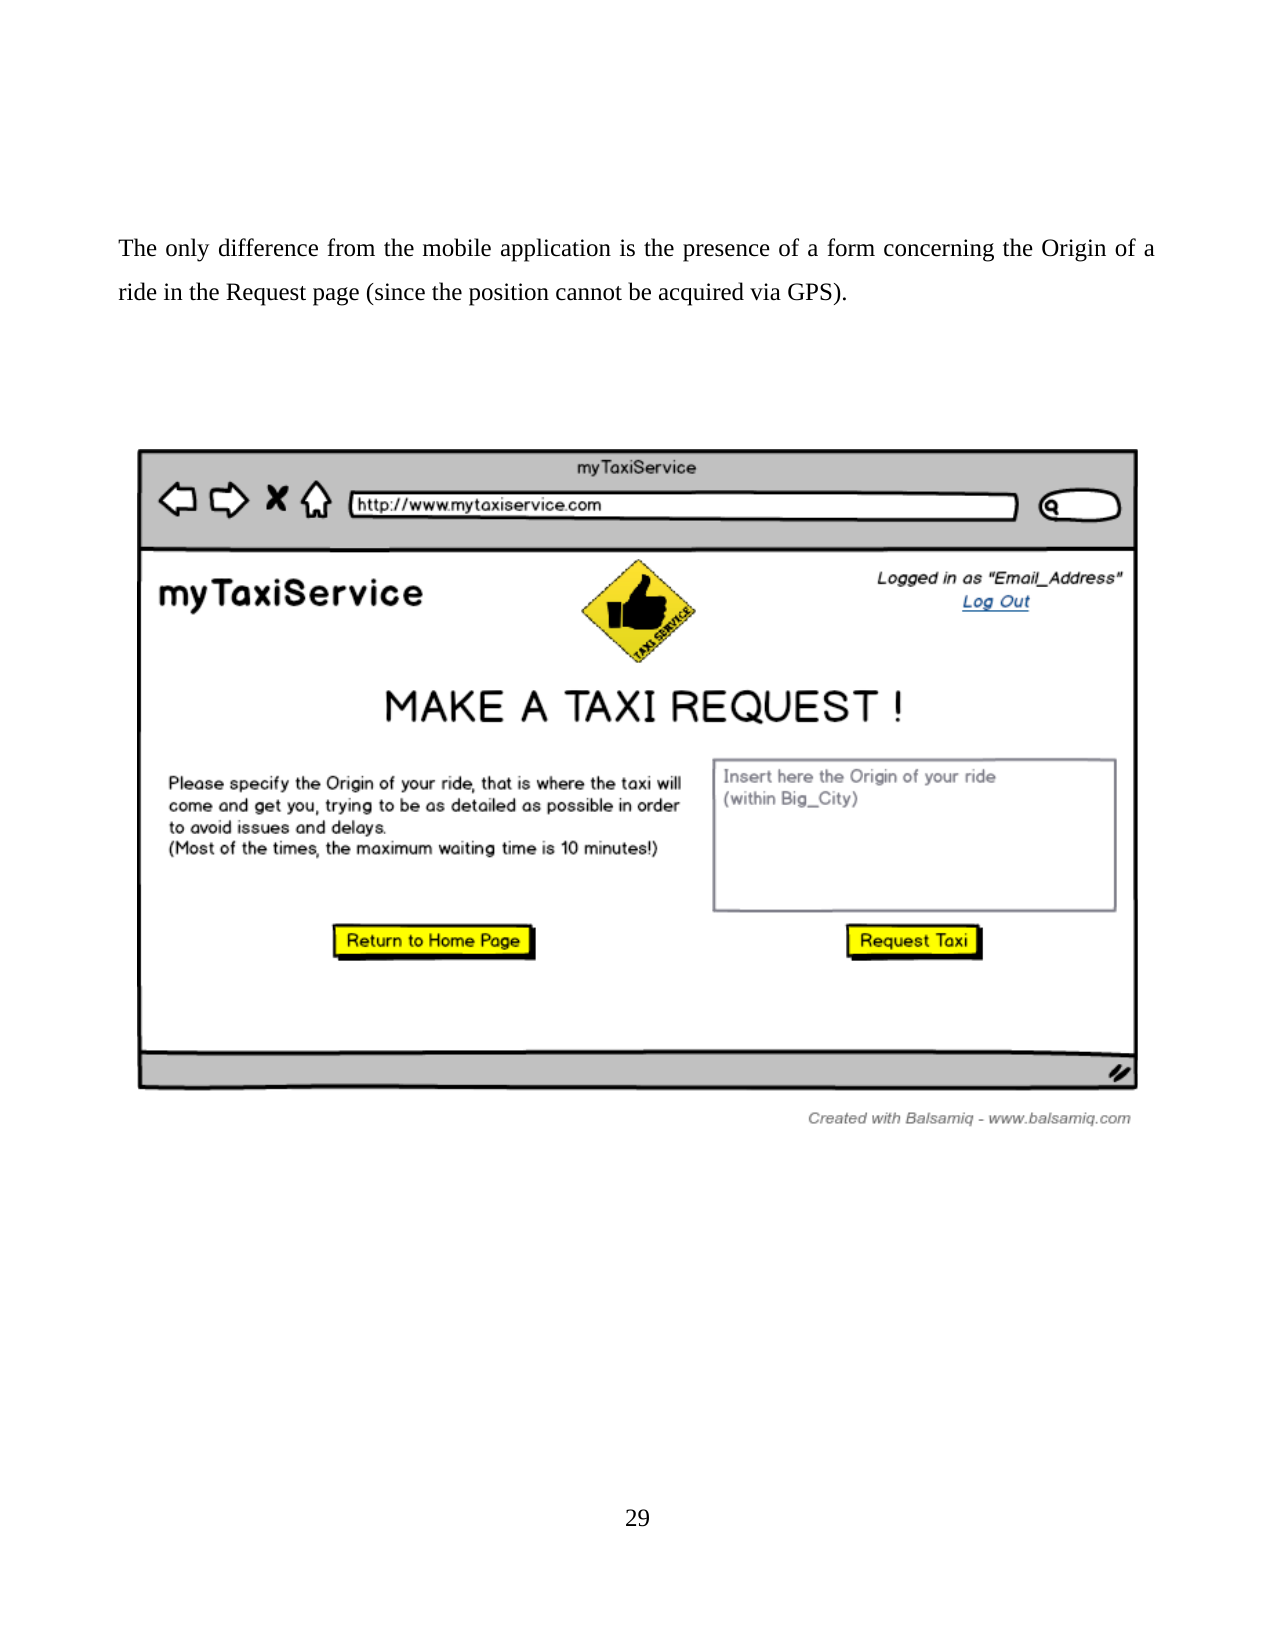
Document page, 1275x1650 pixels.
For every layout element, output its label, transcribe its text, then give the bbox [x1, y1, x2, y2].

text The only difference from the mobile application is the presence of a form concerning the Origin of a ride in the Request page (since the position cannot be acquired via GPS). [118, 233, 1157, 305]
picture [137, 449, 1138, 1132]
